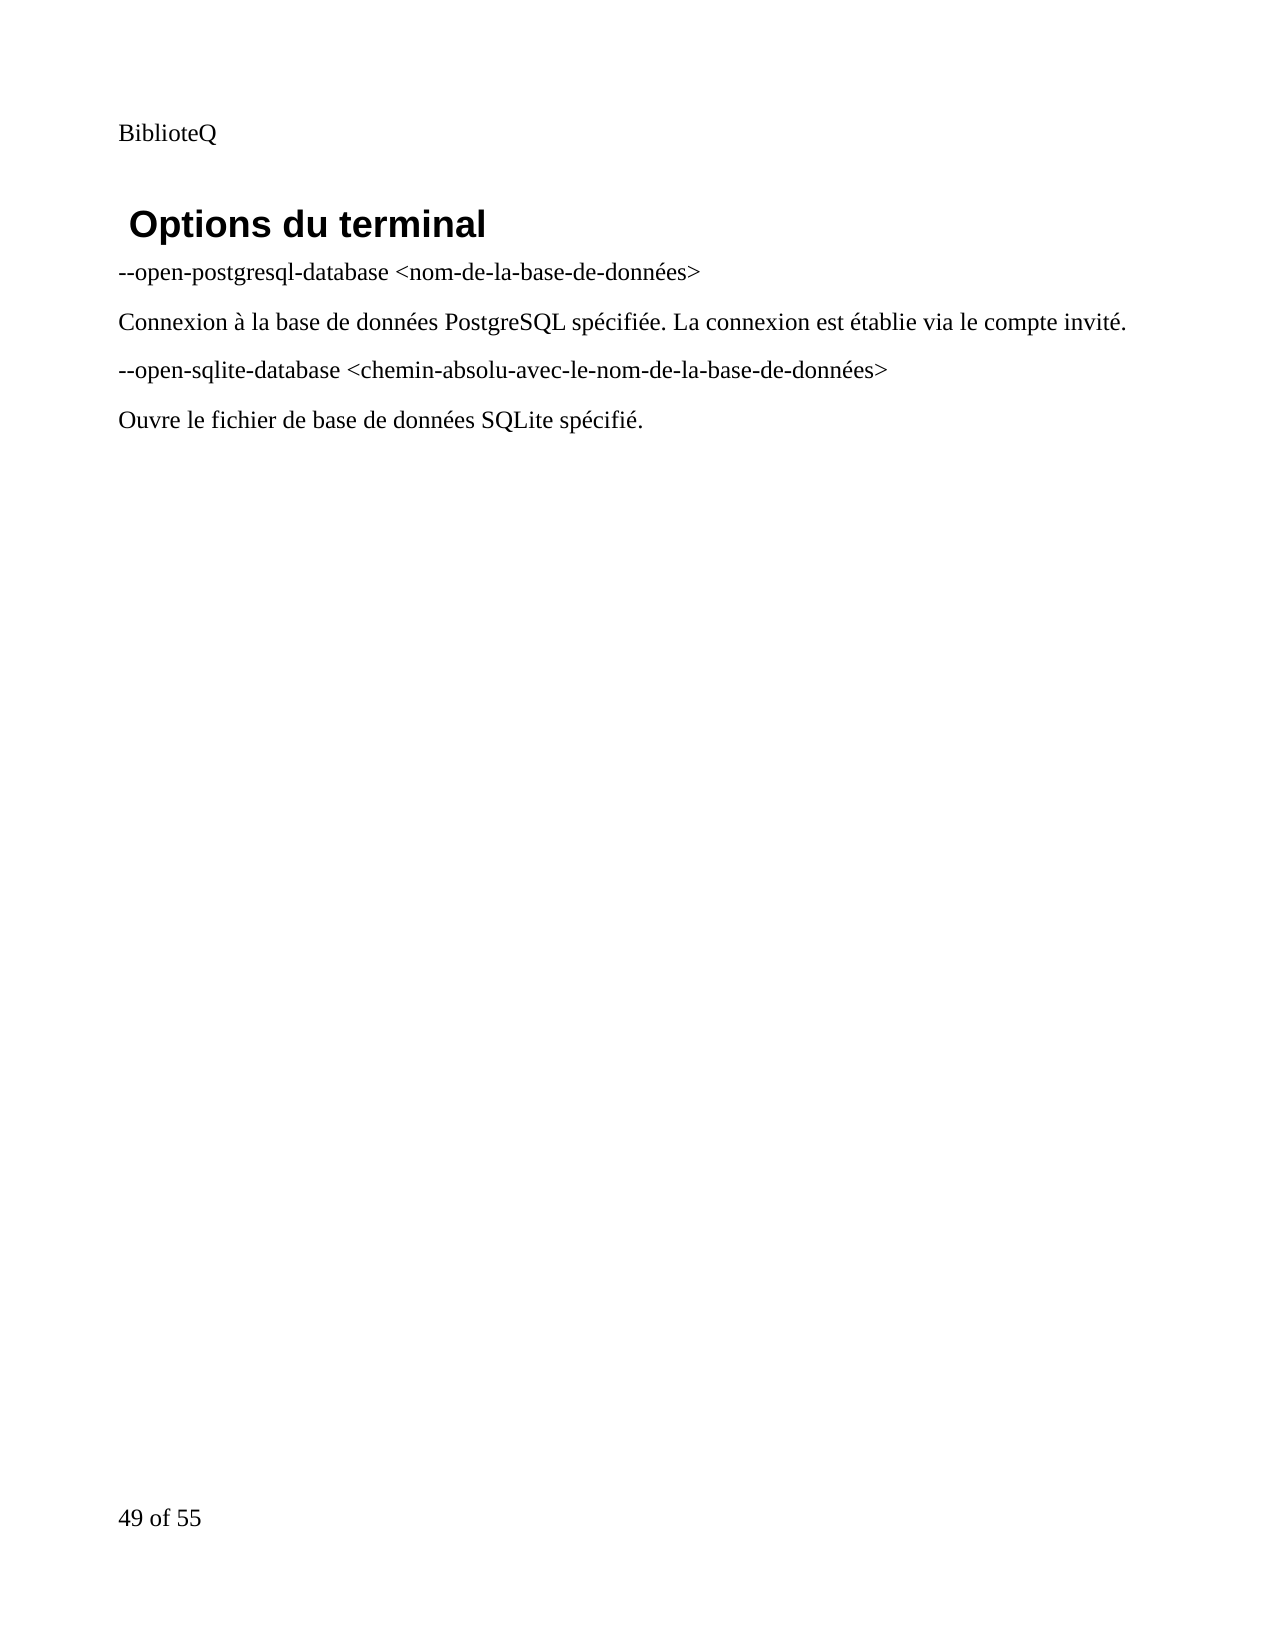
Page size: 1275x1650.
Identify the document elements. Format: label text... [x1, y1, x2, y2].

subtitle Options du terminal [118, 201, 1157, 245]
text Connexion à la base de données PostgreSQL spécifiée. La connexion est établie via le compte invité. [118, 307, 1157, 335]
text --open-sqlite-database <chemin-absolu-avec-le-nom-de-la-base-de-données> [118, 356, 1157, 384]
text --open-postgresql-database <nom-de-la-base-de-données> [118, 257, 1157, 286]
text Ouvre le fichier de base de données SQLite spécifié. [118, 405, 1157, 433]
